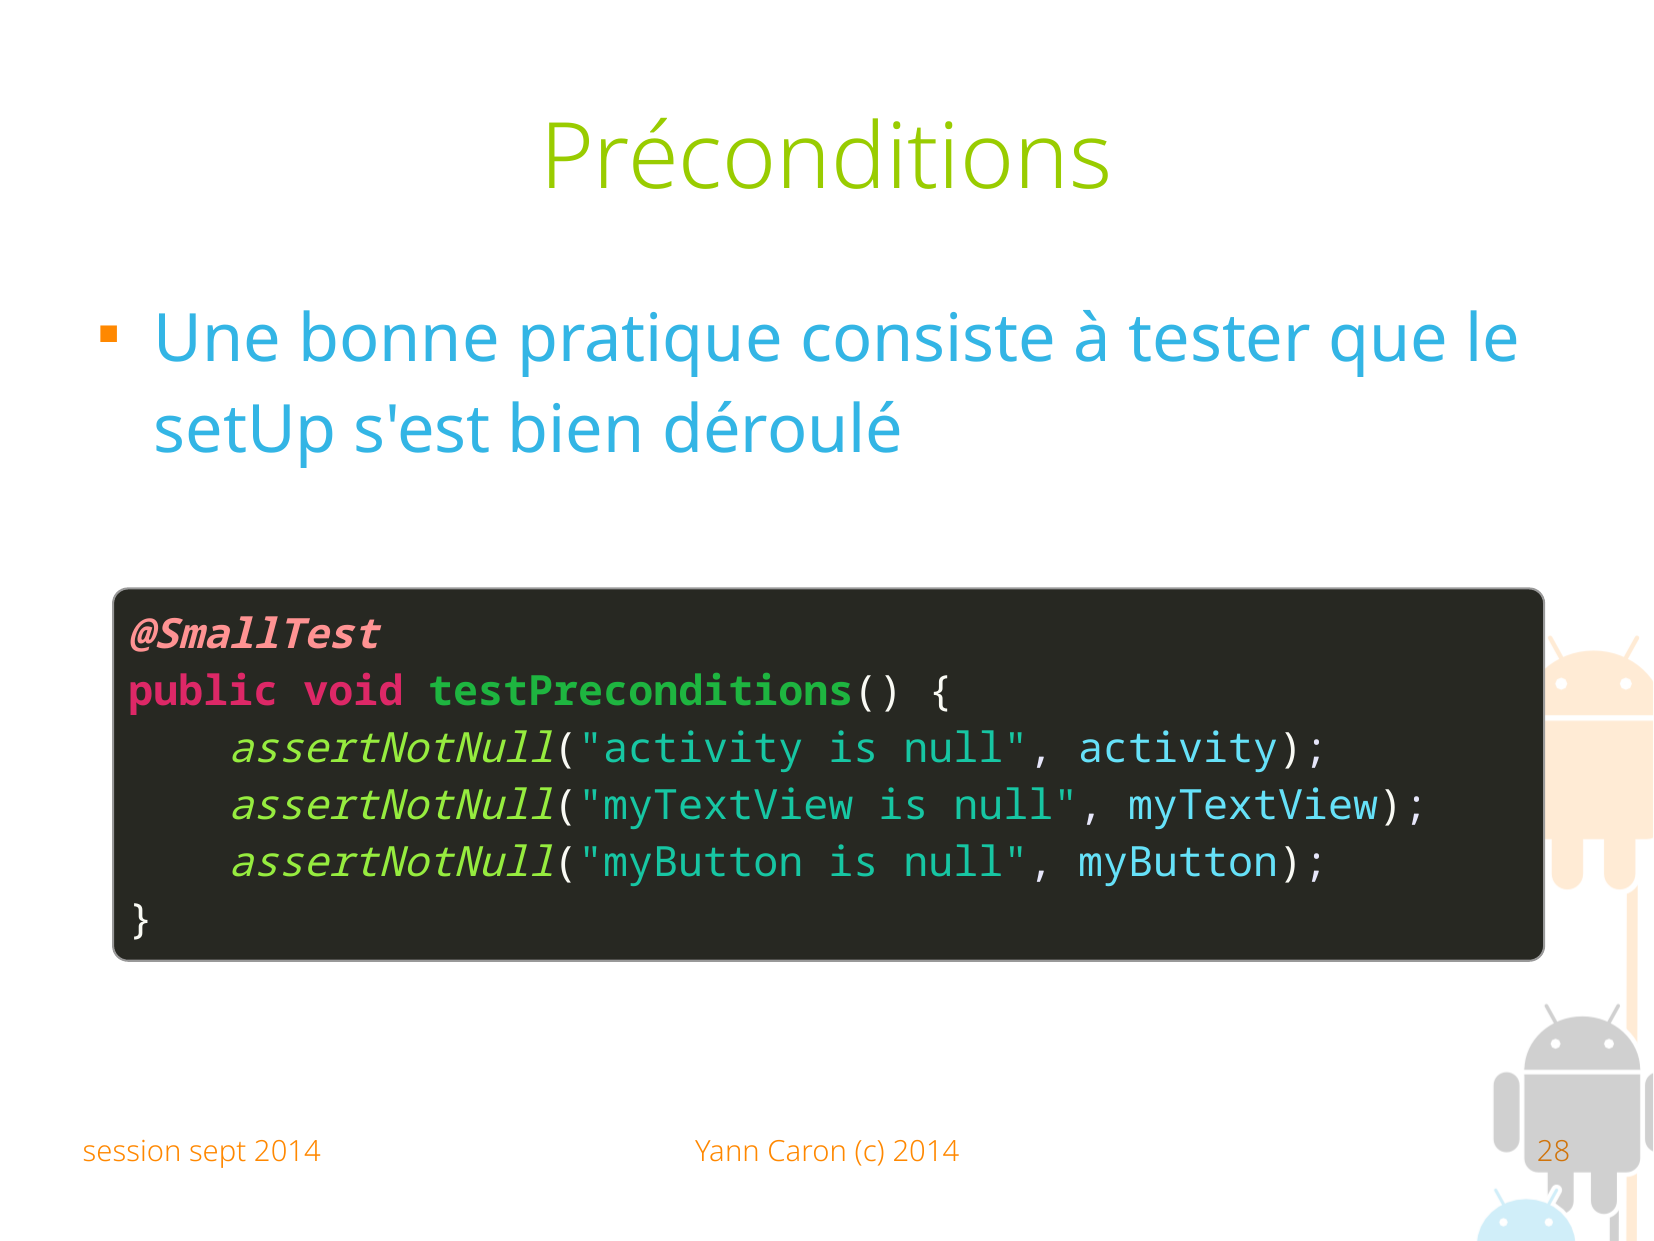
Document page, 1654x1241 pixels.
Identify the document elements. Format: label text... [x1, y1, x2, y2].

title Préconditions [82, 49, 1571, 257]
picture [240, 423, 1654, 1241]
list Une bonne pratique consiste à tester que le setUp s'est bien déroulé [82, 290, 1571, 1010]
text_box @SmallTest public void testPreconditions() { assertNotNull("activity is null", activity); assertNotNull("myTextView is null", myTextView); assertNotNull("myButton is null", myButton); } [113, 588, 1545, 913]
